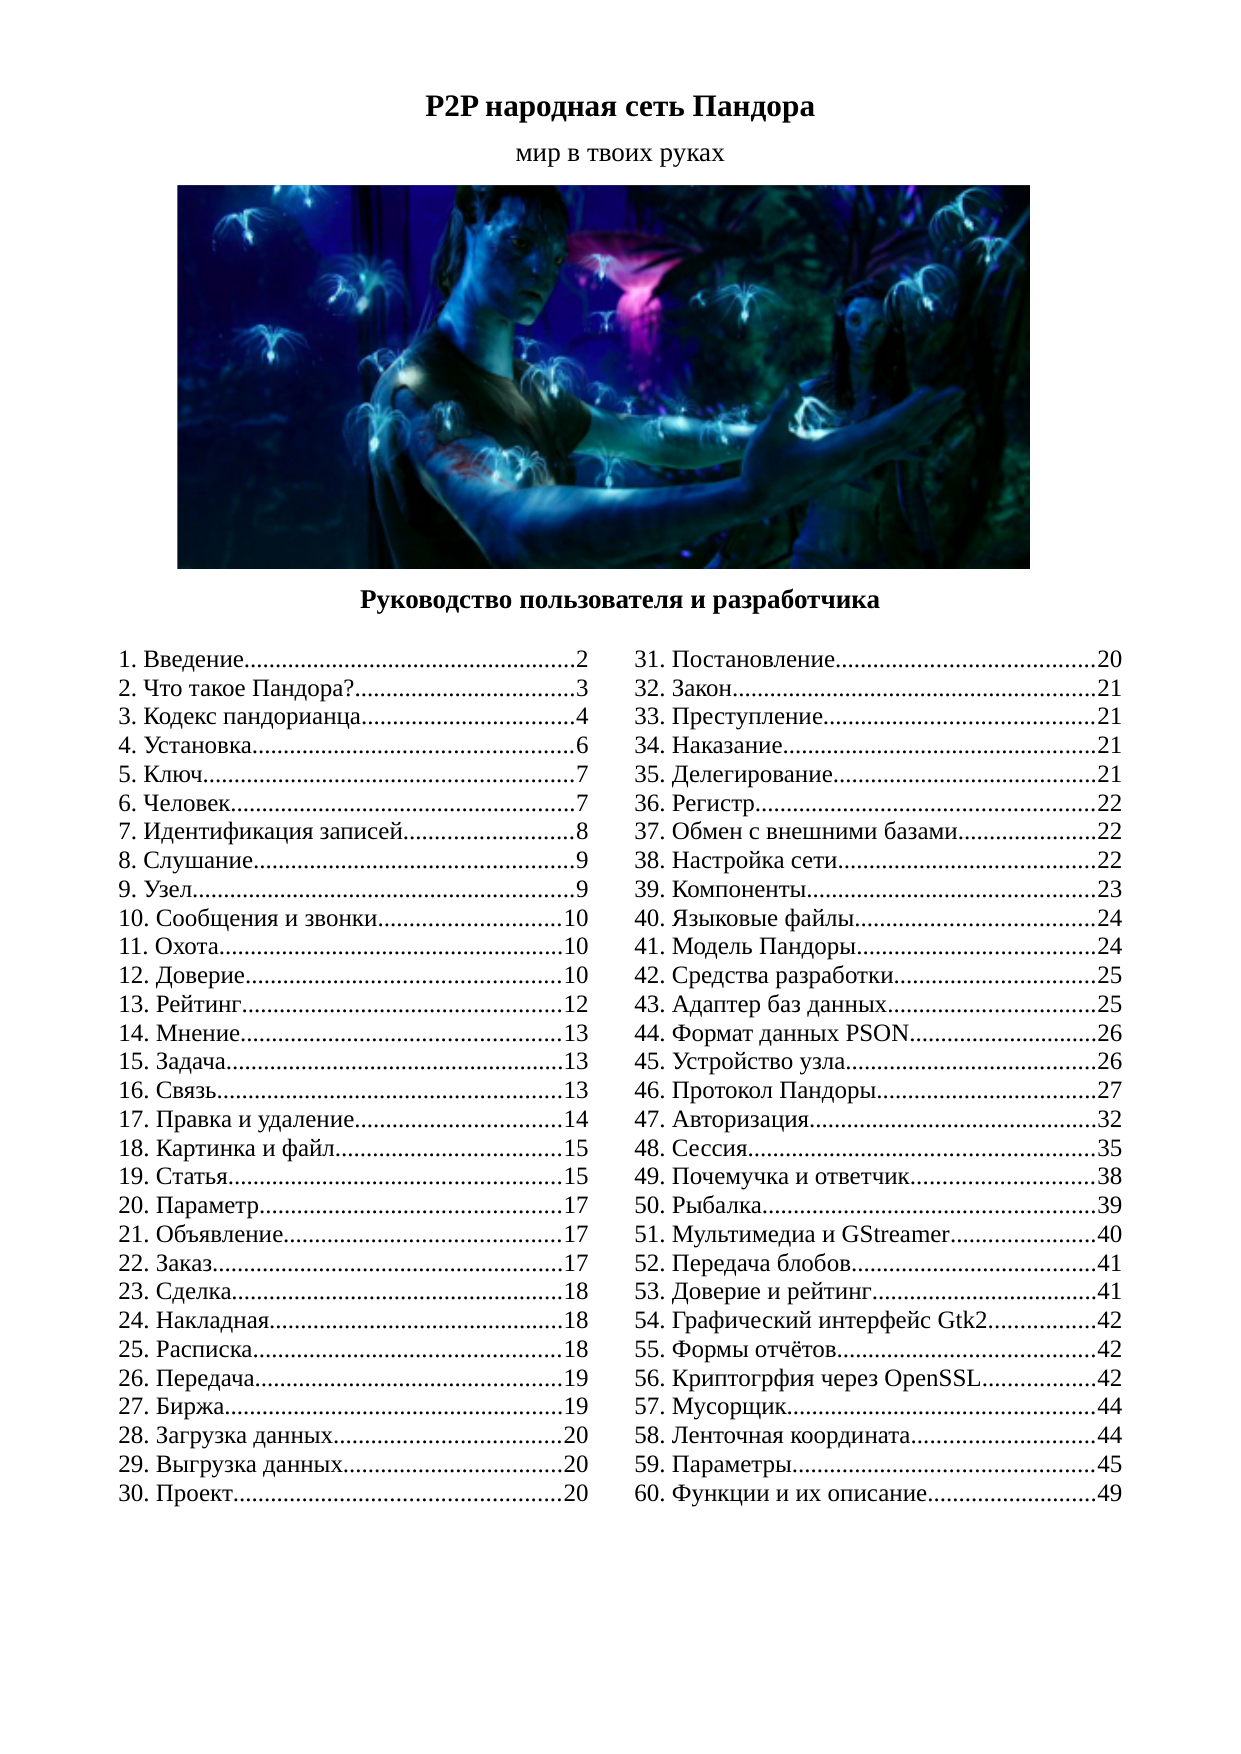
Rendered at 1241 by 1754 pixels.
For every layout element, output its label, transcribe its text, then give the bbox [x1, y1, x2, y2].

text 54. Графический интерфейс Gtk2 42 [634, 1305, 1122, 1334]
text 58. Ленточная координата 44 [634, 1420, 1122, 1449]
text 40. Языковые файлы 24 [634, 903, 1122, 931]
text 57. Мусорщик 44 [634, 1391, 1122, 1420]
text 44. Формат данных PSON 26 [634, 1018, 1122, 1046]
text 29. Выгрузка данных 20 [118, 1449, 588, 1478]
text 7. Идентификация записей 8 [118, 816, 588, 845]
text 5. Ключ 7 [118, 759, 588, 788]
text 52. Передача блобов 41 [634, 1248, 1122, 1276]
text 49. Почемучка и ответчик 38 [634, 1161, 1122, 1190]
text 10. Сообщения и звонки 10 [118, 903, 588, 931]
text 46. Протокол Пандоры 27 [634, 1075, 1122, 1104]
text 15. Задача 13 [118, 1046, 588, 1075]
text 42. Средства разработки 25 [634, 960, 1122, 989]
text 36. Регистр 22 [634, 788, 1122, 816]
text 2. Что такое Пандора? 3 [118, 673, 588, 701]
text 47. Авторизация 32 [634, 1104, 1122, 1133]
text P2P народная сеть Пандора [118, 87, 1122, 123]
text 17. Правка и удаление 14 [118, 1104, 588, 1133]
text 18. Картинка и файл 15 [118, 1133, 588, 1161]
text 8. Слушание 9 [118, 845, 588, 874]
text 32. Закон 21 [634, 673, 1122, 701]
text 20. Параметр 17 [118, 1190, 588, 1219]
text 11. Охота 10 [118, 931, 588, 960]
text 37. Обмен с внешними базами 22 [634, 816, 1122, 845]
text 12. Доверие 10 [118, 960, 588, 989]
text 28. Загрузка данных 20 [118, 1420, 588, 1449]
text 16. Связь 13 [118, 1075, 588, 1104]
text 13. Рейтинг 12 [118, 989, 588, 1018]
text 59. Параметры 45 [634, 1449, 1122, 1478]
text 53. Доверие и рейтинг 41 [634, 1276, 1122, 1305]
text 41. Модель Пандоры 24 [634, 931, 1122, 960]
text 35. Делегирование 21 [634, 759, 1122, 788]
text 26. Передача 19 [118, 1363, 588, 1391]
text 43. Адаптер баз данных 25 [634, 989, 1122, 1018]
text 38. Настройка сети 22 [634, 845, 1122, 874]
text 56. Криптогрфия через OpenSSL 42 [634, 1363, 1122, 1391]
text 6. Человек 7 [118, 788, 588, 816]
text 31. Постановление 20 [634, 644, 1122, 673]
text 50. Рыбалка 39 [634, 1190, 1122, 1219]
text 23. Сделка 18 [118, 1276, 588, 1305]
text 55. Формы отчётов 42 [634, 1334, 1122, 1363]
text 33. Преступление 21 [634, 701, 1122, 730]
text 51. Мультимедиа и GStreamer 40 [634, 1219, 1122, 1248]
text 14. Мнение 13 [118, 1018, 588, 1046]
text 39. Компоненты 23 [634, 874, 1122, 903]
text 4. Установка 6 [118, 730, 588, 759]
text 34. Наказание 21 [634, 730, 1122, 759]
text 19. Cтатья 15 [118, 1161, 588, 1190]
text 48. Сессия 35 [634, 1133, 1122, 1161]
text 30. Проект 20 [118, 1478, 588, 1506]
text мир в твоих руках [118, 136, 1122, 167]
text Руководство пользователя и разработчика [118, 583, 1122, 614]
text 9. Узел 9 [118, 874, 588, 903]
text 22. Заказ 17 [118, 1248, 588, 1276]
text 45. Устройство узла 26 [634, 1046, 1122, 1075]
text 24. Накладная 18 [118, 1305, 588, 1334]
picture [177, 185, 1030, 569]
text 60. Функции и их описание 49 [634, 1478, 1122, 1506]
text 1. Введение 2 [118, 644, 588, 673]
text 21. Объявление 17 [118, 1219, 588, 1248]
text 27. Биржа 19 [118, 1391, 588, 1420]
text 3. Кодекс пандорианца 4 [118, 701, 588, 730]
text 25. Расписка 18 [118, 1334, 588, 1363]
